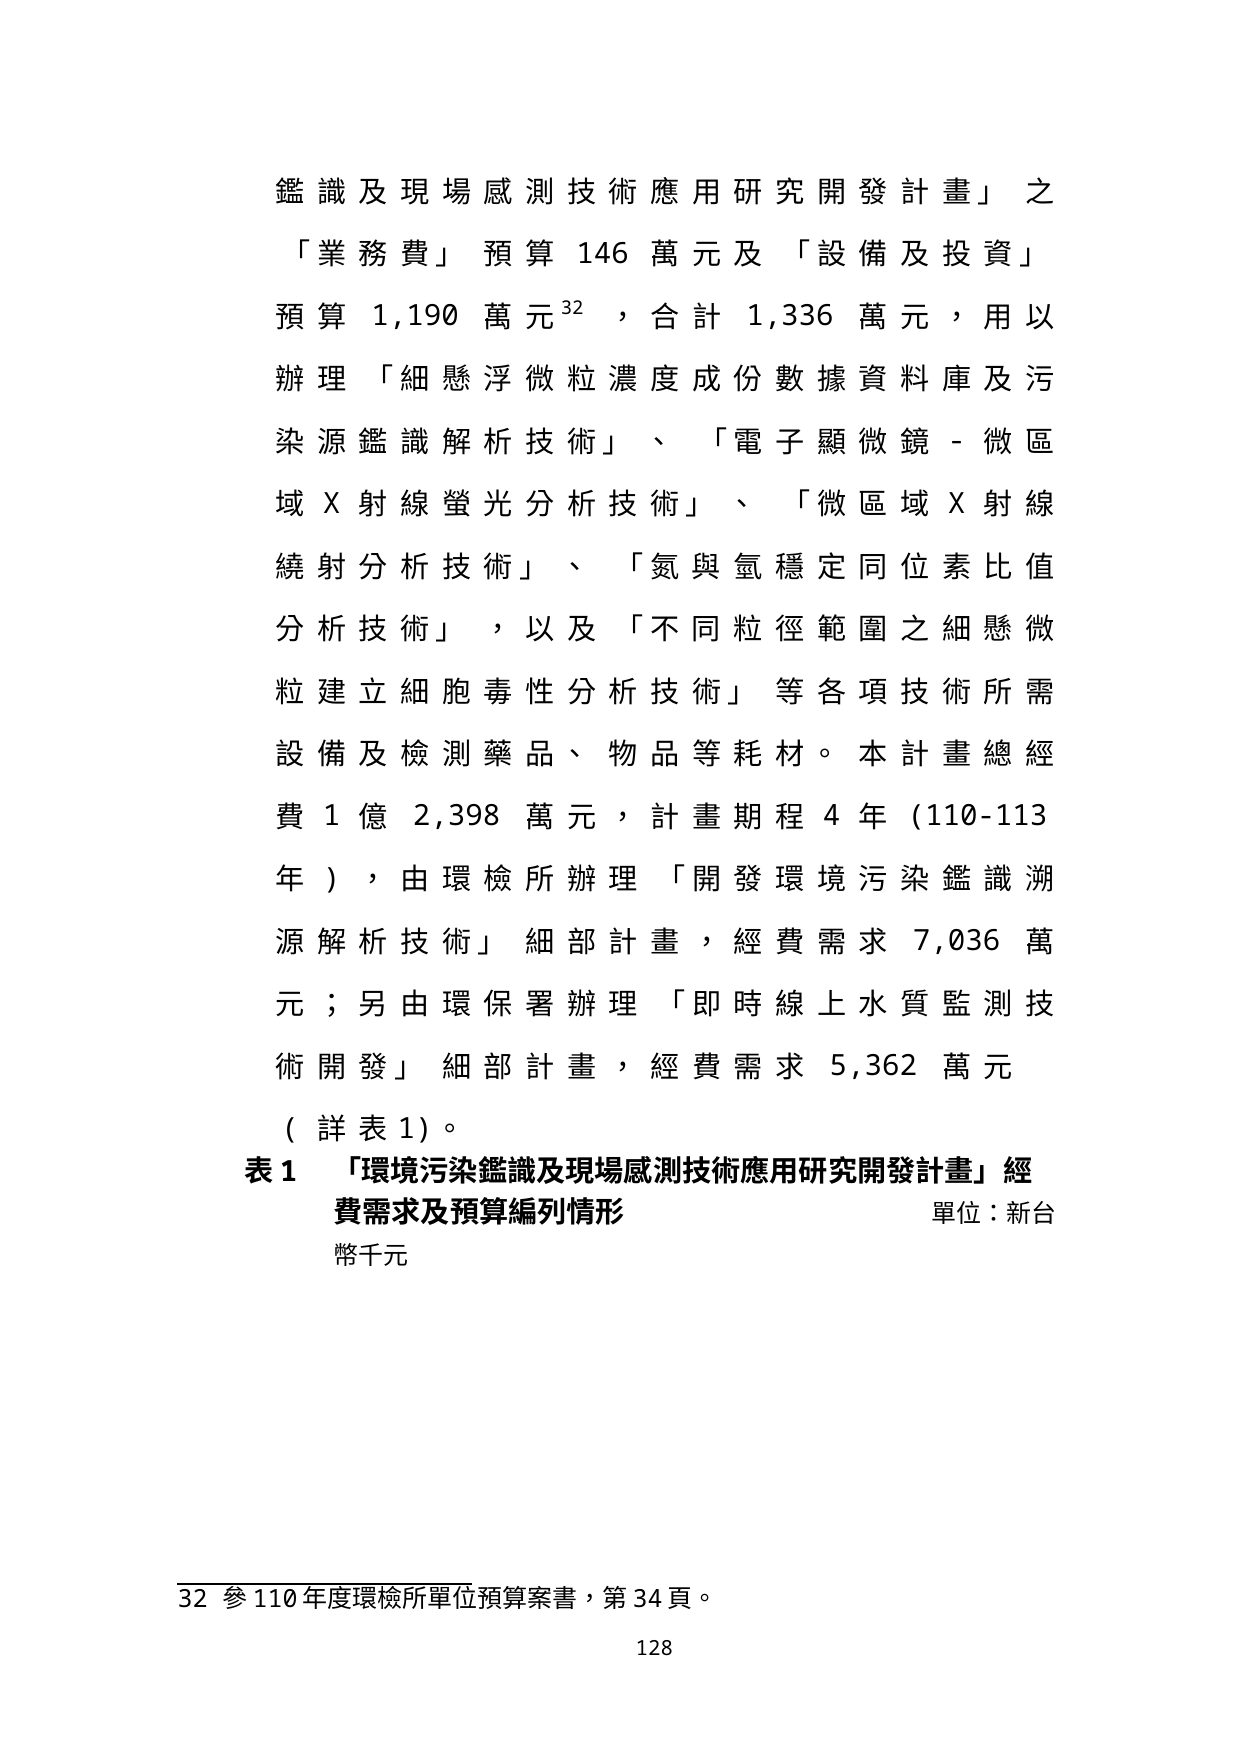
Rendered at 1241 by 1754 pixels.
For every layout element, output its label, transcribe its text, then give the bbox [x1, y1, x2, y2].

text 鑑識及現場感測技術應用研究開發計畫」之「業務費」預算146萬元及「設備及投資」預算1,190萬元，合計1,336萬元，用以辦理「細懸浮微粒濃度成份數據資料庫及污染源鑑識解析技術」、「電子顯微鏡-微區域X射線螢光分析技術」、「微區域X射線繞射分析技術」、「氮與氫穩定同位素比值分析技術」，以及「不同粒徑範圍之細懸微粒建立細胞毒性分析技術」等各項技術所需設備及檢測藥品、物品等耗材。本計畫總經費1億2,398萬元，計畫期程4年(110-113年)，由環檢所辦理「開發環境污染鑑識溯源解析技術」細部計畫，經費需求7,036萬元；另由環保署辦理「即時線上水質監測技術開發」細部計畫，經費需求5,362萬元(詳表1)。 [244, 148, 1061, 1148]
text 參110年度環檢所單位預算案書，第34頁。 [177, 1584, 1069, 1613]
text 表1 「環境污染鑑識及現場感測技術應用研究開發計畫」經費需求及預算編列情形 單位：新台幣千元 [244, 1148, 1061, 1273]
